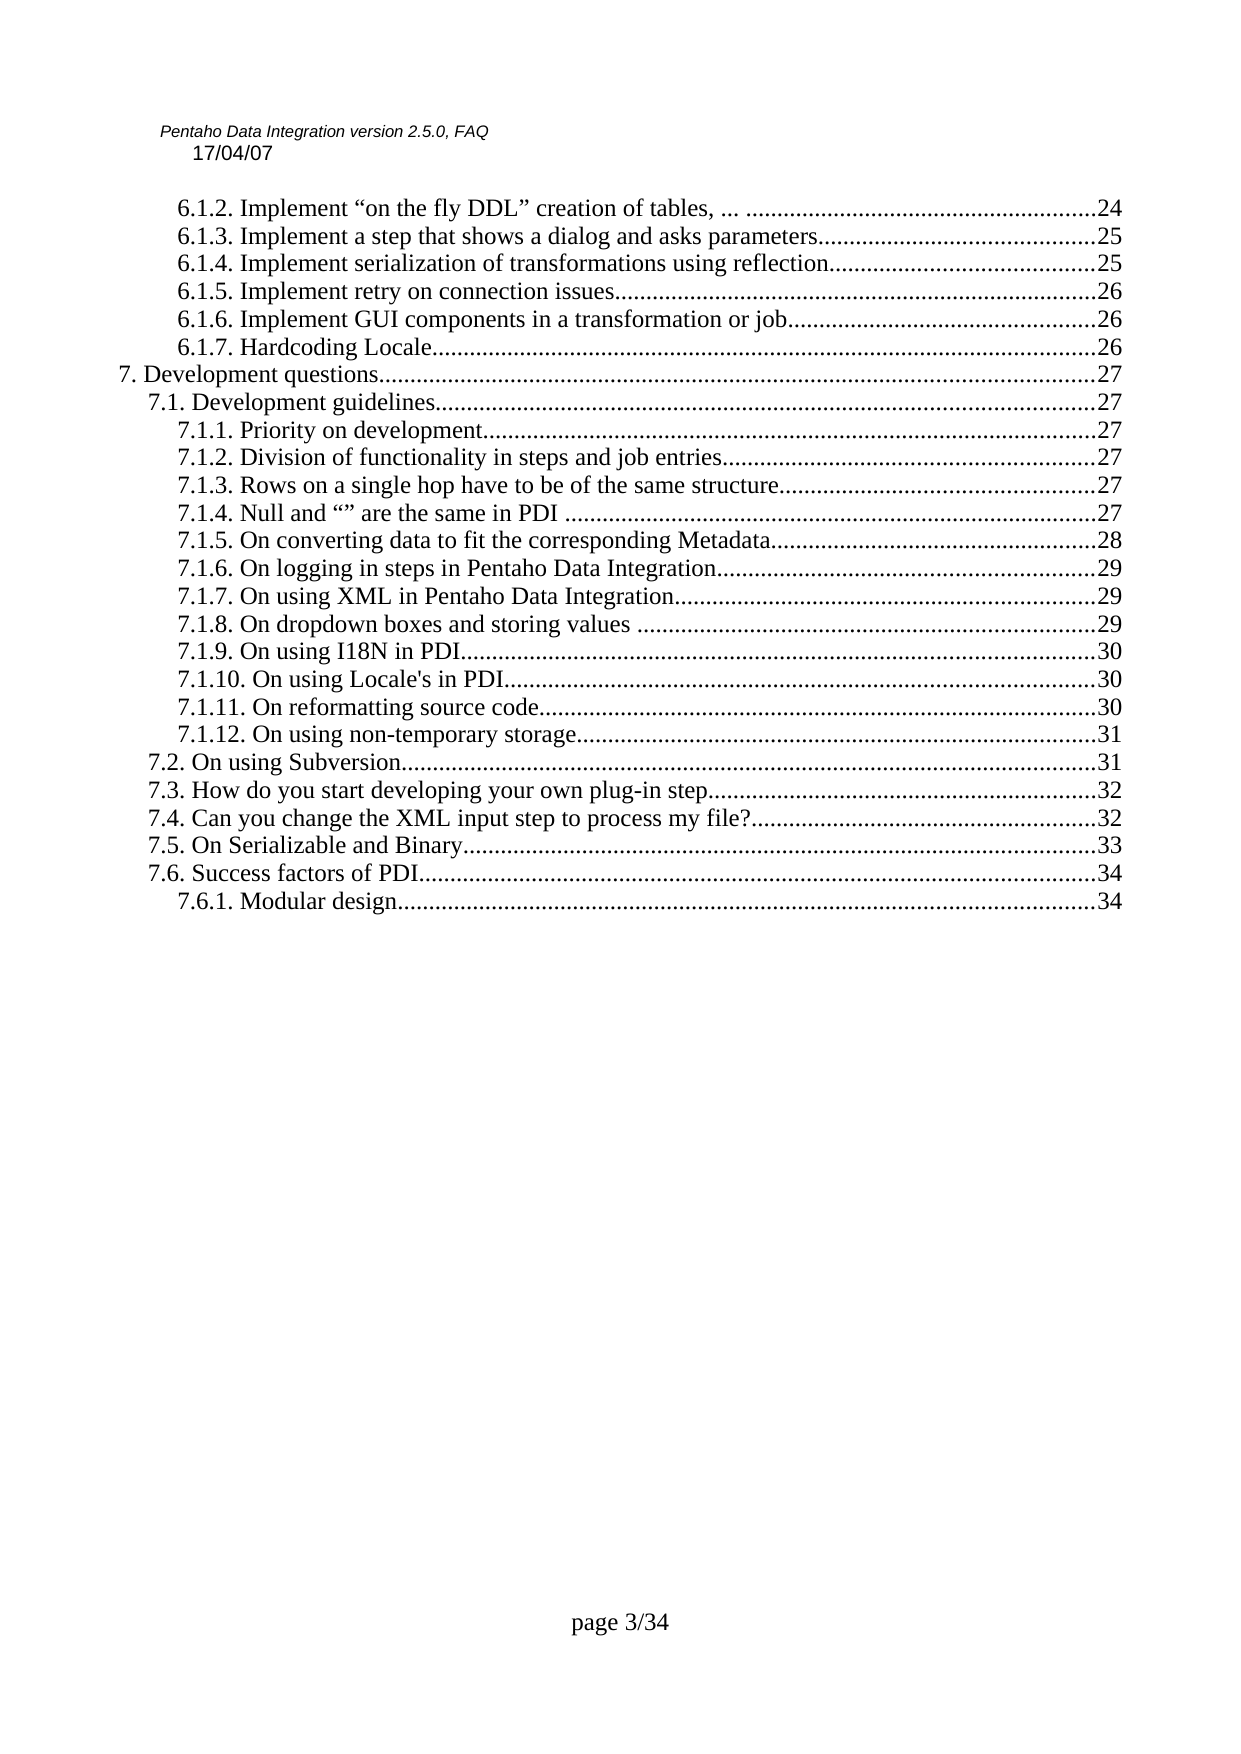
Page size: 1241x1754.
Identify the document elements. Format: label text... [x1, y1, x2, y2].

text 7.1.8. On dropdown boxes and storing values 29 [177, 610, 1122, 637]
text 7.6. Success factors of PDI 34 [148, 859, 1122, 887]
text 7.6.1. Modular design 34 [177, 887, 1122, 914]
text 6.1.6. Implement GUI components in a transformation or job 26 [177, 305, 1122, 333]
text 7.1.9. On using I18N in PDI 30 [177, 637, 1122, 665]
text 7.1.2. Division of functionality in steps and job entries 27 [177, 443, 1122, 471]
text 7.1. Development guidelines 27 [148, 388, 1122, 416]
text 7.1.3. Rows on a single hop have to be of the same structure 27 [177, 471, 1122, 499]
text 6.1.3. Implement a step that shows a dialog and asks parameters 25 [177, 222, 1122, 249]
text 7.1.7. On using XML in Pentaho Data Integration 29 [177, 582, 1122, 610]
text 7. Development questions 27 [118, 360, 1122, 388]
text 6.1.2. Implement “on the fly DDL” creation of tables, ... 24 [177, 194, 1122, 222]
text 7.2. On using Subversion 31 [148, 748, 1122, 776]
text 7.1.1. Priority on development 27 [177, 416, 1122, 443]
text 7.3. How do you start developing your own plug-in step 32 [148, 776, 1122, 804]
text 7.1.6. On logging in steps in Pentaho Data Integration 29 [177, 554, 1122, 582]
text 7.1.12. On using non-temporary storage 31 [177, 721, 1122, 748]
text 7.4. Can you change the XML input step to process my file? 32 [148, 804, 1122, 831]
text 6.1.5. Implement retry on connection issues 26 [177, 277, 1122, 305]
text 7.1.5. On converting data to fit the corresponding Metadata 28 [177, 527, 1122, 554]
text 7.1.10. On using Locale's in PDI 30 [177, 665, 1122, 693]
text 6.1.4. Implement serialization of transformations using reflection 25 [177, 249, 1122, 277]
text 6.1.7. Hardcoding Locale 26 [177, 333, 1122, 360]
text 7.5. On Serializable and Binary 33 [148, 831, 1122, 859]
text 7.1.11. On reformatting source code 30 [177, 693, 1122, 721]
text 7.1.4. Null and “” are the same in PDI 27 [177, 499, 1122, 527]
